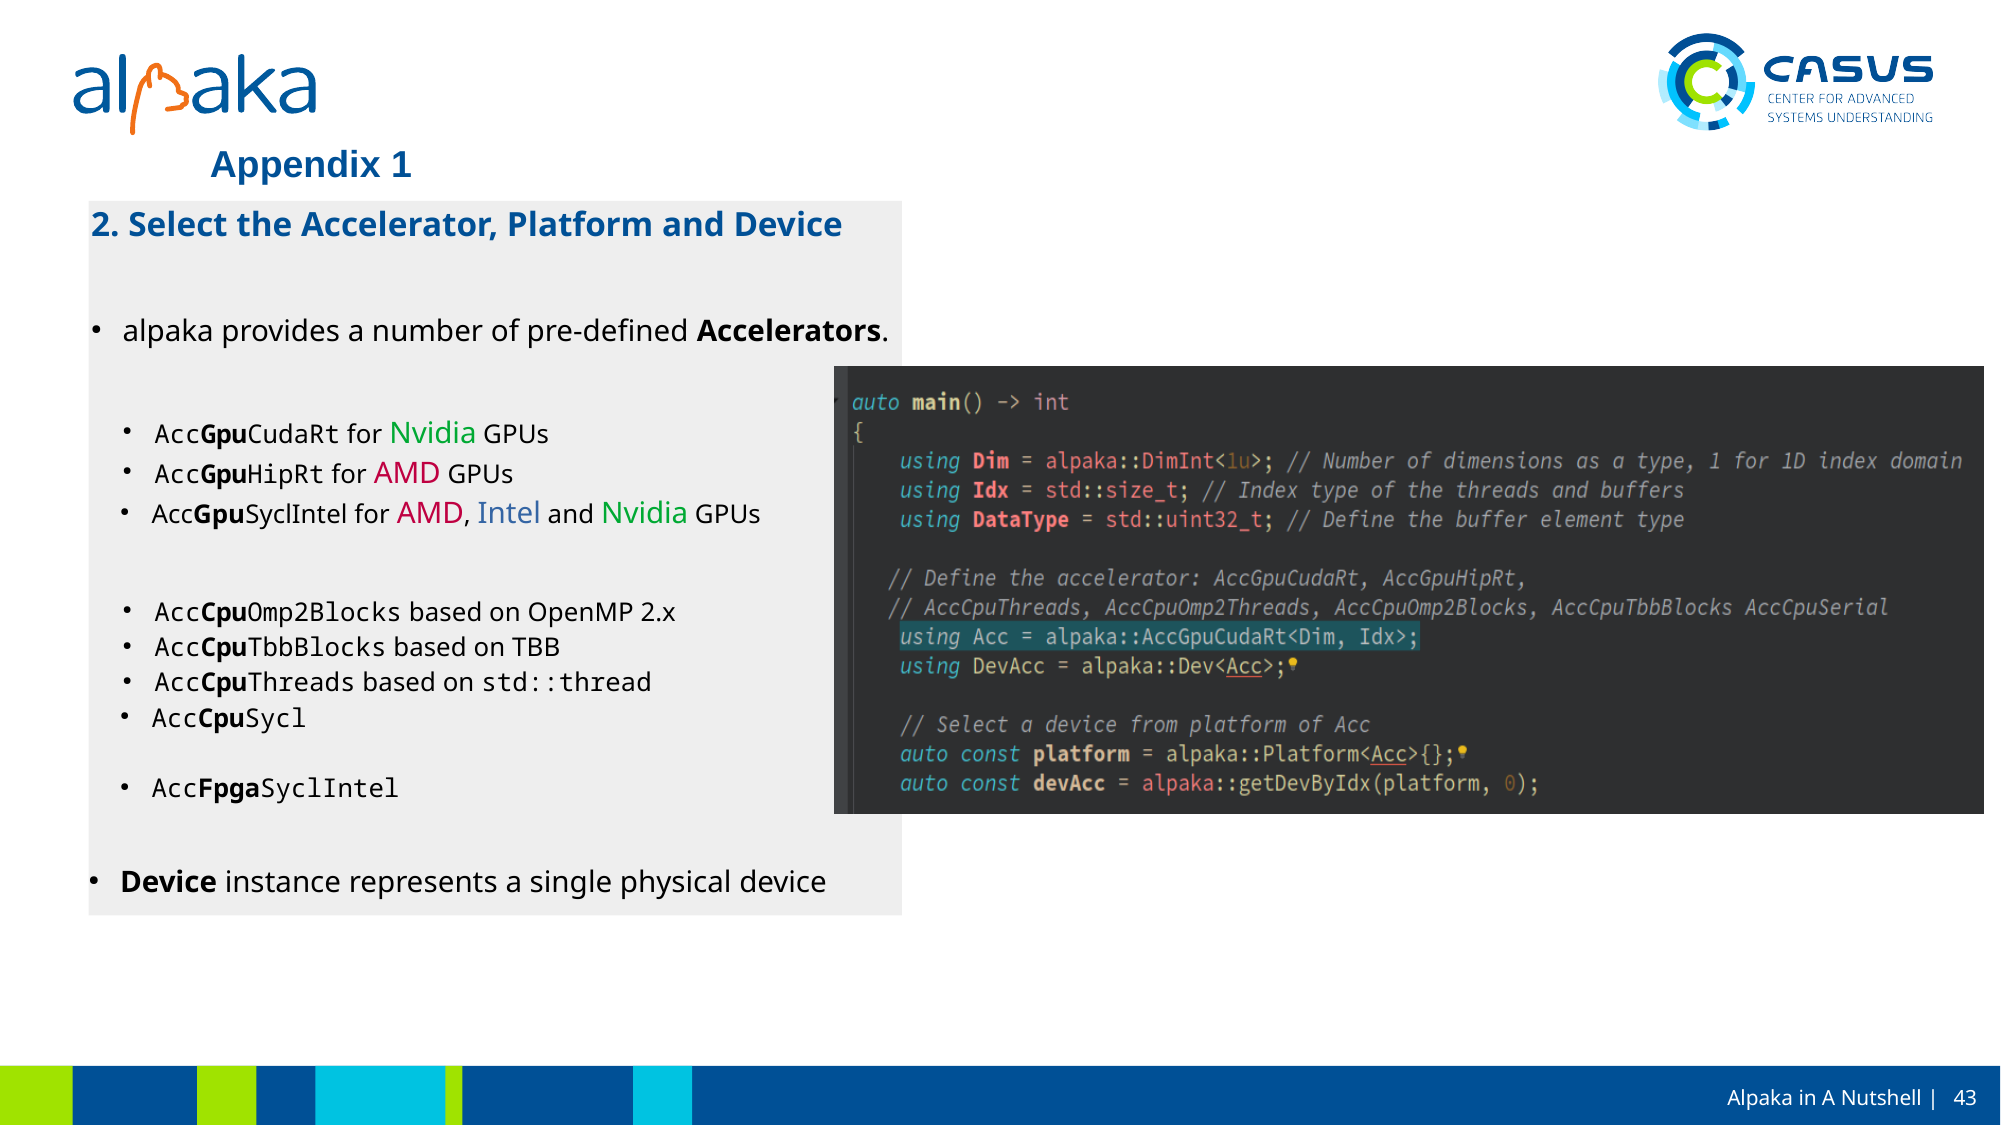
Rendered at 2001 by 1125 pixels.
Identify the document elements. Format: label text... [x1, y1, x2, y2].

text_box Appendix 1 [195, 136, 492, 236]
picture [72, 53, 317, 136]
list 2. Select the Accelerator, Platform and Device alpaka provides a number of pre-defined Accelerators. AccGpuCudaRt for Nvidia GPUs AccGpuHipRt for AMD GPUs AccGpuSyclIntel for AMD, Intel and Nvidia GPUs AccCpuOmp2Blocks based on OpenMP 2.x AccCpuTbbBlocks based on TBB AccCpuThreads based on std::thread AccCpuSycl AccFpgaSyclIntel Device instance represents a single physical device [88, 200, 902, 916]
picture [1658, 33, 1933, 131]
picture [834, 366, 1984, 814]
